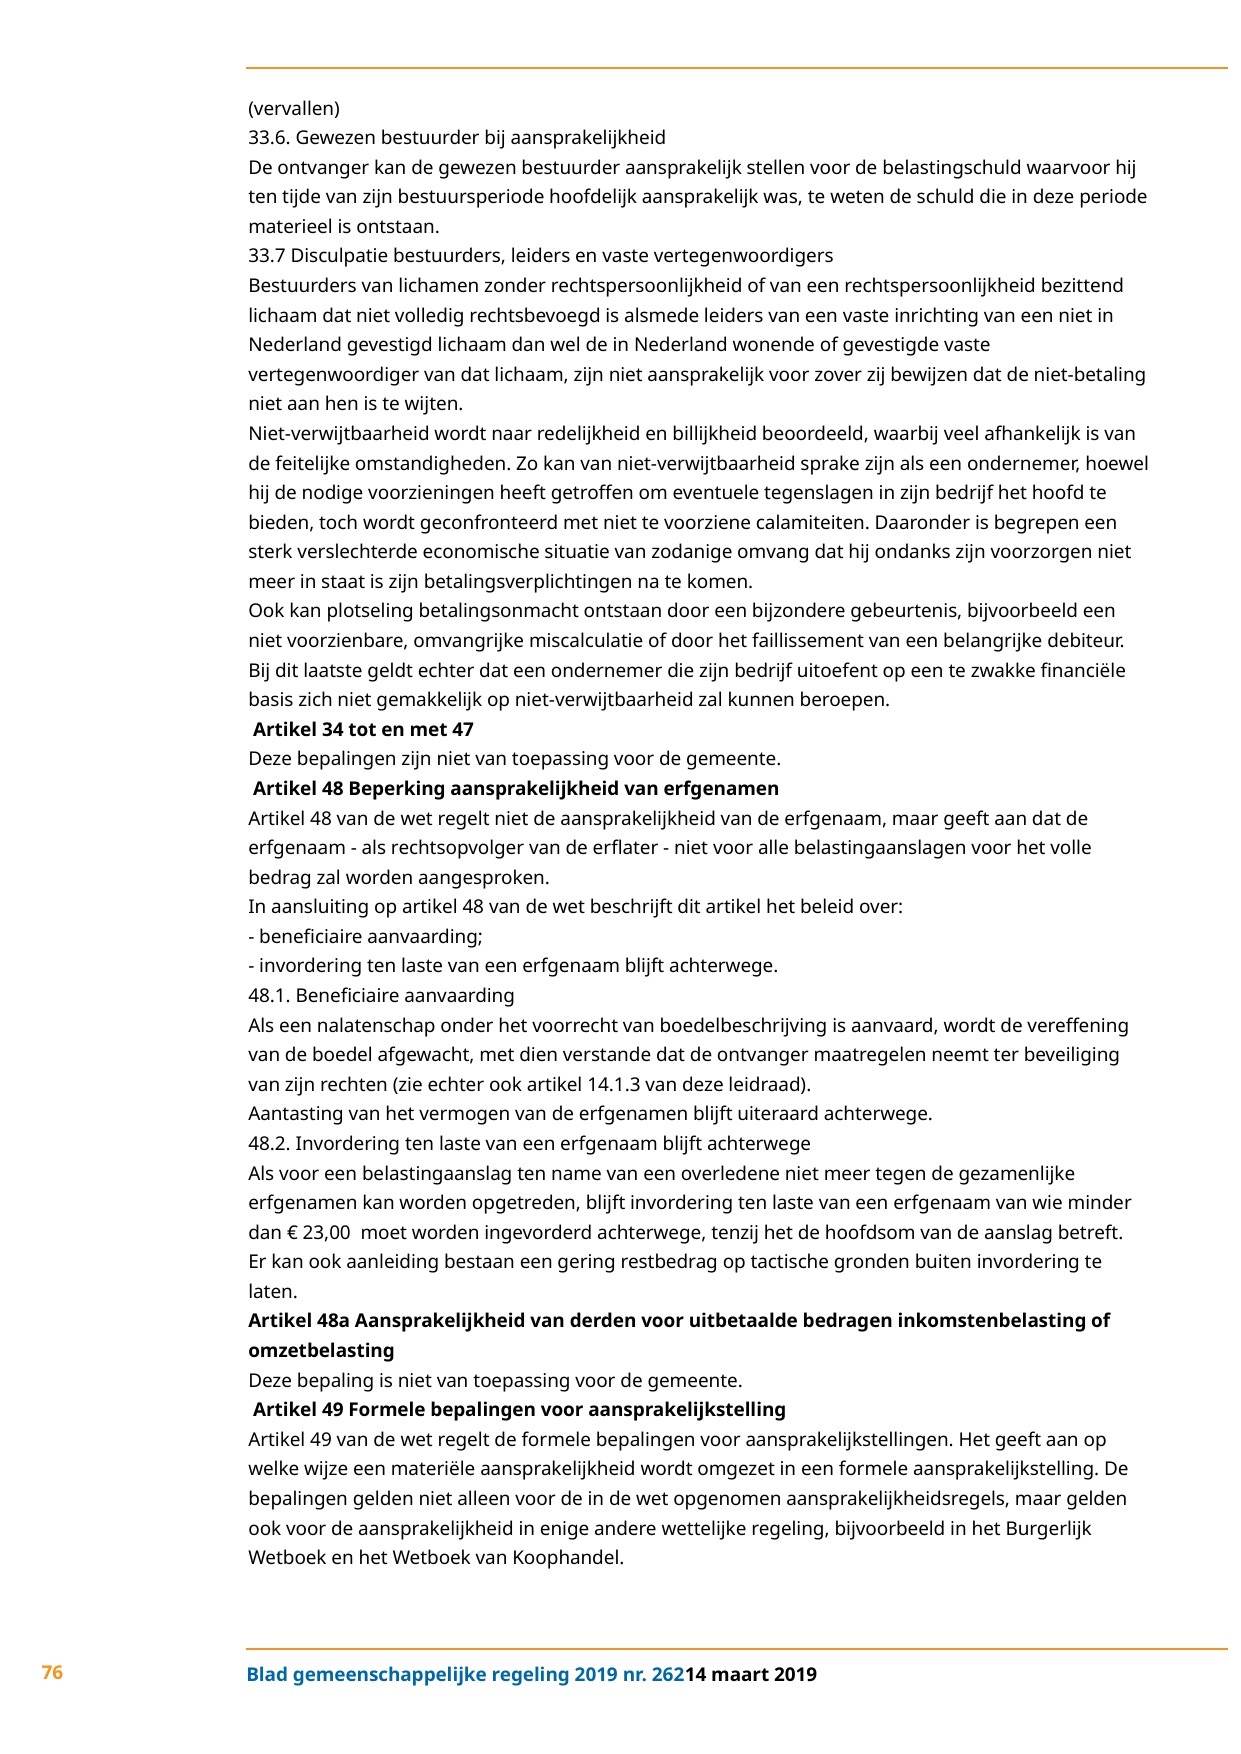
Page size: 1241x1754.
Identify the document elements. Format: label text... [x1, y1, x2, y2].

text Er kan ook aanleiding bestaan een gering restbedrag op tactische gronden buiten invordering te laten. [248, 1248, 1152, 1304]
picture [41, 47, 231, 172]
text De ontvanger kan de gewezen bestuurder aansprakelijk stellen voor de belastingschuld waarvoor hij ten tijde van zijn bestuursperiode hoofdelijk aansprakelijk was, te weten de schuld die in deze periode materieel is ontstaan. [248, 154, 1152, 239]
text 48.2. Invordering ten laste van een erfgenaam blijft achterwege [248, 1130, 1152, 1156]
text Als voor een belastingaanslag ten name van een overledene niet meer tegen de gezamenlijke erfgenamen kan worden opgetreden, blijft invordering ten laste van een erfgenaam van wie minder dan € 23,00 moet worden ingevorderd achterwege, tenzij het de hoofdsom van de aanslag betreft. [248, 1160, 1152, 1245]
text Ook kan plotseling betalingsonmacht ontstaan door een bijzondere gebeurtenis, bijvoorbeeld een niet voorzienbare, omvangrijke miscalculatie of door het faillissement van een belangrijke debiteur. Bij dit laatste geldt echter dat een ondernemer die zijn bedrijf uitoefent op een te zwakke financiële basis zich niet gemakkelijk op niet-verwijtbaarheid zal kunnen beroepen. [248, 598, 1152, 712]
text Artikel 49 Formele bepalingen voor aansprakelijkstelling [248, 1396, 1152, 1422]
text Deze bepaling is niet van toepassing voor de gemeente. [248, 1367, 1152, 1393]
text Als een nalatenschap onder het voorrecht van boedelbeschrijving is aanvaard, wordt de vereffening van de boedel afgewacht, met dien verstande dat de ontvanger maatregelen neemt ter beveiliging van zijn rechten (zie echter ook artikel 14.1.3 van deze leidraad). [248, 1012, 1152, 1097]
text Bestuurders van lichamen zonder rechtspersoonlijkheid of van een rechtspersoonlijkheid bezittend lichaam dat niet volledig rechtsbevoegd is alsmede leiders van een vaste inrichting van een niet in Nederland gevestigd lichaam dan wel de in Nederland wonende of gevestigde vaste vertegenwoordiger van dat lichaam, zijn niet aansprakelijk voor zover zij bewijzen dat de niet-betaling niet aan hen is te wijten. [248, 272, 1152, 416]
text 48.1. Beneficiaire aanvaarding [248, 982, 1152, 1008]
text Deze bepalingen zijn niet van toepassing voor de gemeente. [248, 746, 1152, 771]
text In aansluiting op artikel 48 van de wet beschrijft dit artikel het beleid over: [248, 893, 1152, 919]
text Artikel 48a Aansprakelijkheid van derden voor uitbetaalde bedragen inkomstenbelasting of omzetbelasting [248, 1308, 1152, 1363]
text Artikel 49 van de wet regelt de formele bepalingen voor aansprakelijkstellingen. Het geeft aan op welke wijze een materiële aansprakelijkheid wordt omgezet in een formele aansprakelijkstelling. De bepalingen gelden niet alleen voor de in de wet opgenomen aansprakelijkheidsregels, maar gelden ook voor de aansprakelijkheid in enige andere wettelijke regeling, bijvoorbeeld in het Burgerlijk Wetboek en het Wetboek van Koophandel. [248, 1426, 1152, 1570]
text Aantasting van het vermogen van de erfgenamen blijft uiteraard achterwege. [248, 1101, 1152, 1126]
text 33.7 Disculpatie bestuurders, leiders en vaste vertegenwoordigers [248, 243, 1152, 268]
text Artikel 48 Beperking aansprakelijkheid van erfgenamen [248, 775, 1152, 801]
text Artikel 48 van de wet regelt niet de aansprakelijkheid van de erfgenaam, maar geeft aan dat de erfgenaam - als rechtsopvolger van de erflater - niet voor alle belastingaanslagen voor het volle bedrag zal worden aangesproken. [248, 805, 1152, 890]
text Niet-verwijtbaarheid wordt naar redelijkheid en billijkheid beoordeeld, waarbij veel afhankelijk is van de feitelijke omstandigheden. Zo kan van niet-verwijtbaarheid sprake zijn als een ondernemer, hoewel hij de nodige voorzieningen heeft getroffen om eventuele tegenslagen in zijn bedrijf het hoofd te bieden, toch wordt geconfronteerd met niet te voorziene calamiteiten. Daaronder is begrepen een sterk verslechterde economische situatie van zodanige omvang dat hij ondanks zijn voorzorgen niet meer in staat is zijn betalingsverplichtingen na te komen. [248, 420, 1152, 594]
text - invordering ten laste van een erfgenaam blijft achterwege. [248, 953, 1152, 978]
text (vervallen) [248, 95, 1152, 121]
text 33.6. Gewezen bestuurder bij aansprakelijkheid [248, 124, 1152, 150]
text - beneficiaire aanvaarding; [248, 923, 1152, 949]
text Artikel 34 tot en met 47 [248, 716, 1152, 742]
